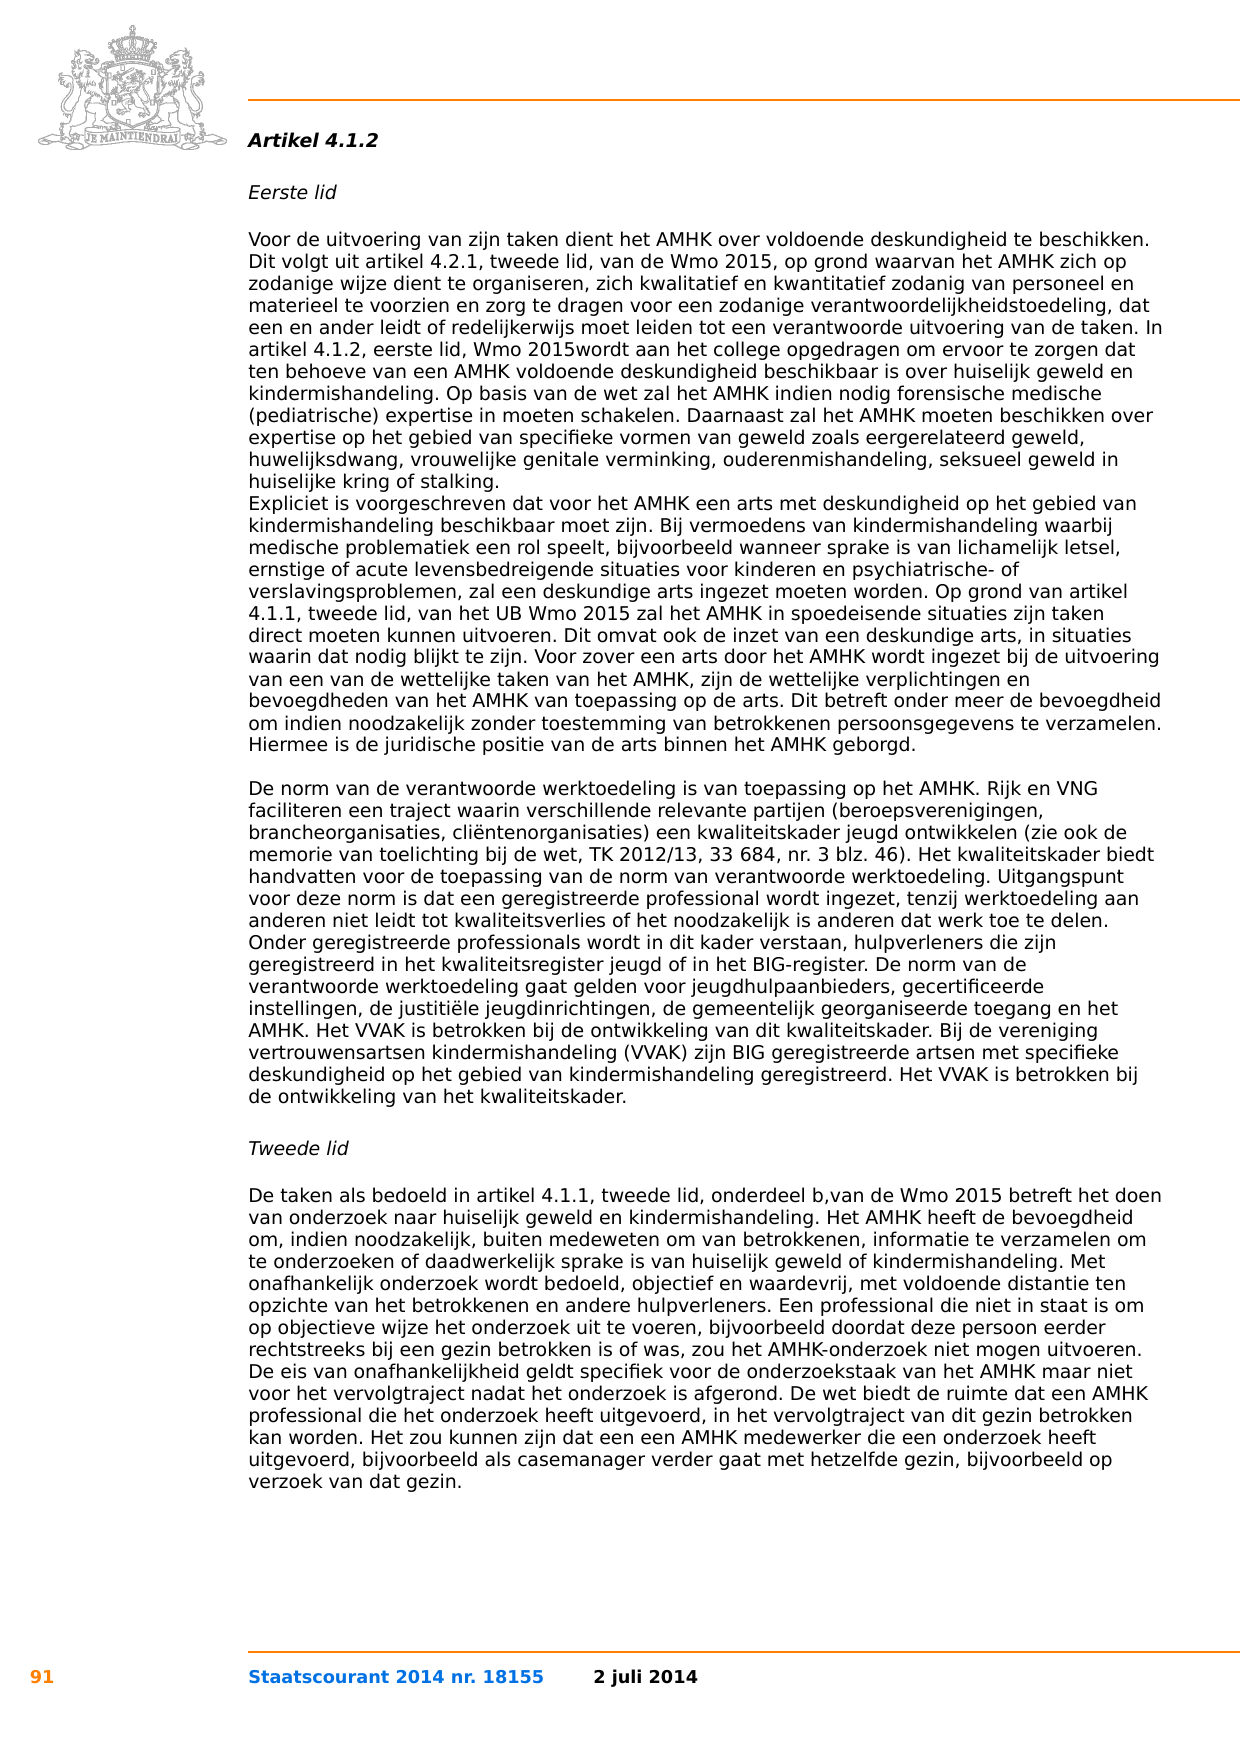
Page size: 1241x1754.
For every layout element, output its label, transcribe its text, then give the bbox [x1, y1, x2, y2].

subtitle Artikel 4.1.2 [248, 130, 1163, 152]
text De taken als bedoeld in artikel 4.1.1, tweede lid, onderdeel b,van de Wmo 2015 betreft het doen van onderzoek naar huiselijk geweld en kindermishandeling. Het AMHK heeft de bevoegdheid om, indien noodzakelijk, buiten medeweten om van betrokkenen, informatie te verzamelen om te onderzoeken of daadwerkelijk sprake is van huiselijk geweld of kindermishandeling. Met onafhankelijk onderzoek wordt bedoeld, objectief en waardevrij, met voldoende distantie ten opzichte van het betrokkenen en andere hulpverleners. Een professional die niet in staat is om op objectieve wijze het onderzoek uit te voeren, bijvoorbeeld doordat deze persoon eerder rechtstreeks bij een gezin betrokken is of was, zou het AMHK-onderzoek niet mogen uitvoeren. De eis van onafhankelijkheid geldt specifiek voor de onderzoekstaak van het AMHK maar niet voor het vervolgtraject nadat het onderzoek is afgerond. De wet biedt de ruimte dat een AMHK professional die het onderzoek heeft uitgevoerd, in het vervolgtraject van dit gezin betrokken kan worden. Het zou kunnen zijn dat een een AMHK medewerker die een onderzoek heeft uitgevoerd, bijvoorbeeld als casemanager verder gaat met hetzelfde gezin, bijvoorbeeld op verzoek van dat gezin. [248, 1185, 1163, 1493]
picture [38, 25, 227, 150]
subtitle Eerste lid [248, 182, 1163, 204]
text Voor de uitvoering van zijn taken dient het AMHK over voldoende deskundigheid te beschikken. Dit volgt uit artikel 4.2.1, tweede lid, van de Wmo 2015, op grond waarvan het AMHK zich op zodanige wijze dient te organiseren, zich kwalitatief en kwantitatief zodanig van personeel en materieel te voorzien en zorg te dragen voor een zodanige verantwoordelijkheidstoedeling, dat een en ander leidt of redelijkerwijs moet leiden tot een verantwoorde uitvoering van de taken. In artikel 4.1.2, eerste lid, Wmo 2015wordt aan het college opgedragen om ervoor te zorgen dat ten behoeve van een AMHK voldoende deskundigheid beschikbaar is over huiselijk geweld en kindermishandeling. Op basis van de wet zal het AMHK indien nodig forensische medische (pediatrische) expertise in moeten schakelen. Daarnaast zal het AMHK moeten beschikken over expertise op het gebied van specifieke vormen van geweld zoals eergerelateerd geweld, huwelijksdwang, vrouwelijke genitale verminking, ouderenmishandeling, seksueel geweld in huiselijke kring of stalking. [248, 229, 1163, 493]
subtitle Tweede lid [248, 1138, 1163, 1160]
text Expliciet is voorgeschreven dat voor het AMHK een arts met deskundigheid op het gebied van kindermishandeling beschikbaar moet zijn. Bij vermoedens van kindermishandeling waarbij medische problematiek een rol speelt, bijvoorbeeld wanneer sprake is van lichamelijk letsel, ernstige of acute levensbedreigende situaties voor kinderen en psychiatrische- of verslavingsproblemen, zal een deskundige arts ingezet moeten worden. Op grond van artikel 4.1.1, tweede lid, van het UB Wmo 2015 zal het AMHK in spoedeisende situaties zijn taken direct moeten kunnen uitvoeren. Dit omvat ook de inzet van een deskundige arts, in situaties waarin dat nodig blijkt te zijn. Voor zover een arts door het AMHK wordt ingezet bij de uitvoering van een van de wettelijke taken van het AMHK, zijn de wettelijke verplichtingen en bevoegdheden van het AMHK van toepassing op de arts. Dit betreft onder meer de bevoegdheid om indien noodzakelijk zonder toestemming van betrokkenen persoonsgegevens te verzamelen. Hiermee is de juridische positie van de arts binnen het AMHK geborgd. [248, 493, 1163, 756]
text De norm van de verantwoorde werktoedeling is van toepassing op het AMHK. Rijk en VNG faciliteren een traject waarin verschillende relevante partijen (beroepsverenigingen, brancheorganisaties, cliëntenorganisaties) een kwaliteitskader jeugd ontwikkelen (zie ook de memorie van toelichting bij de wet, TK 2012/13, 33 684, nr. 3 blz. 46). Het kwaliteitskader biedt handvatten voor de toepassing van de norm van verantwoorde werktoedeling. Uitgangspunt voor deze norm is dat een geregistreerde professional wordt ingezet, tenzij werktoedeling aan anderen niet leidt tot kwaliteitsverlies of het noodzakelijk is anderen dat werk toe te delen. Onder geregistreerde professionals wordt in dit kader verstaan, hulpverleners die zijn geregistreerd in het kwaliteitsregister jeugd of in het BIG-register. De norm van de verantwoorde werktoedeling gaat gelden voor jeugdhulpaanbieders, gecertificeerde instellingen, de justitiële jeugdinrichtingen, de gemeentelijk georganiseerde toegang en het AMHK. Het VVAK is betrokken bij de ontwikkeling van dit kwaliteitskader. Bij de vereniging vertrouwensartsen kindermishandeling (VVAK) zijn BIG geregistreerde artsen met specifieke deskundigheid op het gebied van kindermishandeling geregistreerd. Het VVAK is betrokken bij de ontwikkeling van het kwaliteitskader. [248, 778, 1163, 1108]
